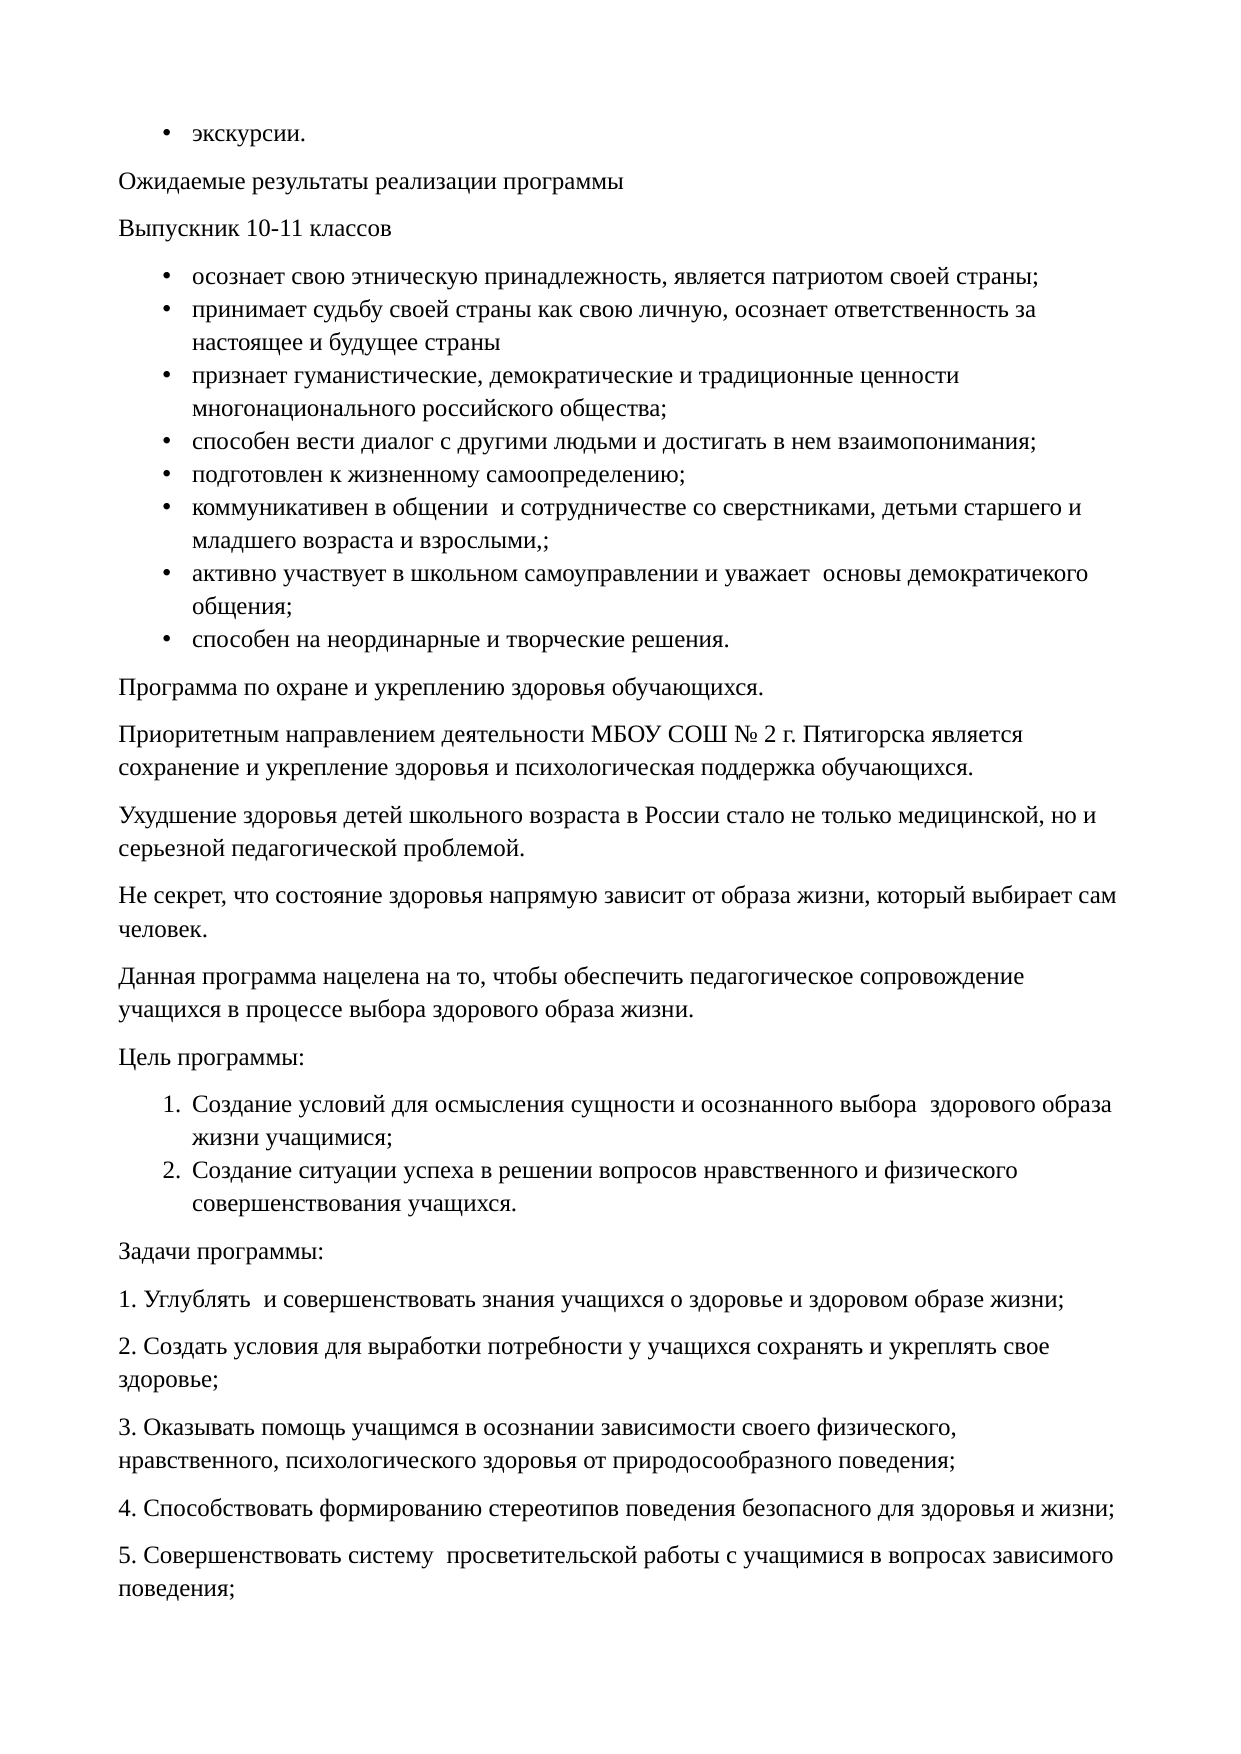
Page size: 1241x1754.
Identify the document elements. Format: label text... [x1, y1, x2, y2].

text Цель программы: [118, 1042, 1122, 1071]
list принимает судьбу своей страны как свою личную, осознает ответственность за настоящее и будущее страны [162, 294, 1122, 356]
list Создание ситуации успеха в решении вопросов нравственного и физического совершенствования учащихся. [162, 1156, 1122, 1217]
list способен на неординарные и творческие решения. [162, 624, 1122, 653]
text Программа по охране и укреплению здоровья обучающихся. [118, 672, 1122, 701]
text Данная программа нацелена на то, чтобы обеспечить педагогическое сопровождение учащихся в процессе выбора здорового образа жизни. [118, 961, 1122, 1023]
text 3. Оказывать помощь учащимся в осознании зависимости своего физического, нравственного, психологического здоровья от природосообразного поведения; [118, 1412, 1122, 1474]
text Приоритетным направлением деятельности МБОУ СОШ № 2 г. Пятигорска является сохранение и укрепление здоровья и психологическая поддержка обучающихся. [118, 719, 1122, 781]
list подготовлен к жизненному самоопределению; [162, 459, 1122, 488]
list способен вести диалог с другими людьми и достигать в нем взаимопонимания; [162, 426, 1122, 455]
text Ожидаемые результаты реализации программы [118, 166, 1122, 194]
text 2. Создать условия для выработки потребности у учащихся сохранять и укреплять свое здоровье; [118, 1331, 1122, 1393]
text Не секрет, что состояние здоровья напрямую зависит от образа жизни, который выбирает сам человек. [118, 881, 1122, 942]
list осознает свою этническую принадлежность, является патриотом своей страны; [162, 261, 1122, 290]
text Задачи программы: [118, 1236, 1122, 1265]
list признает гуманистические, демократические и традиционные ценности многонационального российского общества; [162, 360, 1122, 422]
list активно участвует в школьном самоуправлении и уважает основы демократичекого общения; [162, 558, 1122, 620]
list коммуникативен в общении и сотрудничестве со сверстниками, детьми старшего и младшего возраста и взрослыми,; [162, 492, 1122, 554]
text Выпускник 10-11 классов [118, 213, 1122, 242]
text 1. Углублять и совершенствовать знания учащихся о здоровье и здоровом образе жизни; [118, 1284, 1122, 1312]
text Ухудшение здоровья детей школьного возраста в России стало не только медицинской, но и серьезной педагогической проблемой. [118, 800, 1122, 862]
text 4. Способствовать формированию стереотипов поведения безопасного для здоровья и жизни; [118, 1493, 1122, 1521]
list экскурсии. [162, 118, 1122, 147]
list Создание условий для осмысления сущности и осознанного выбора здорового образа жизни учащимися; [162, 1089, 1122, 1151]
text 5. Совершенствовать систему просветительской работы с учащимися в вопросах зависимого поведения; [118, 1540, 1122, 1602]
